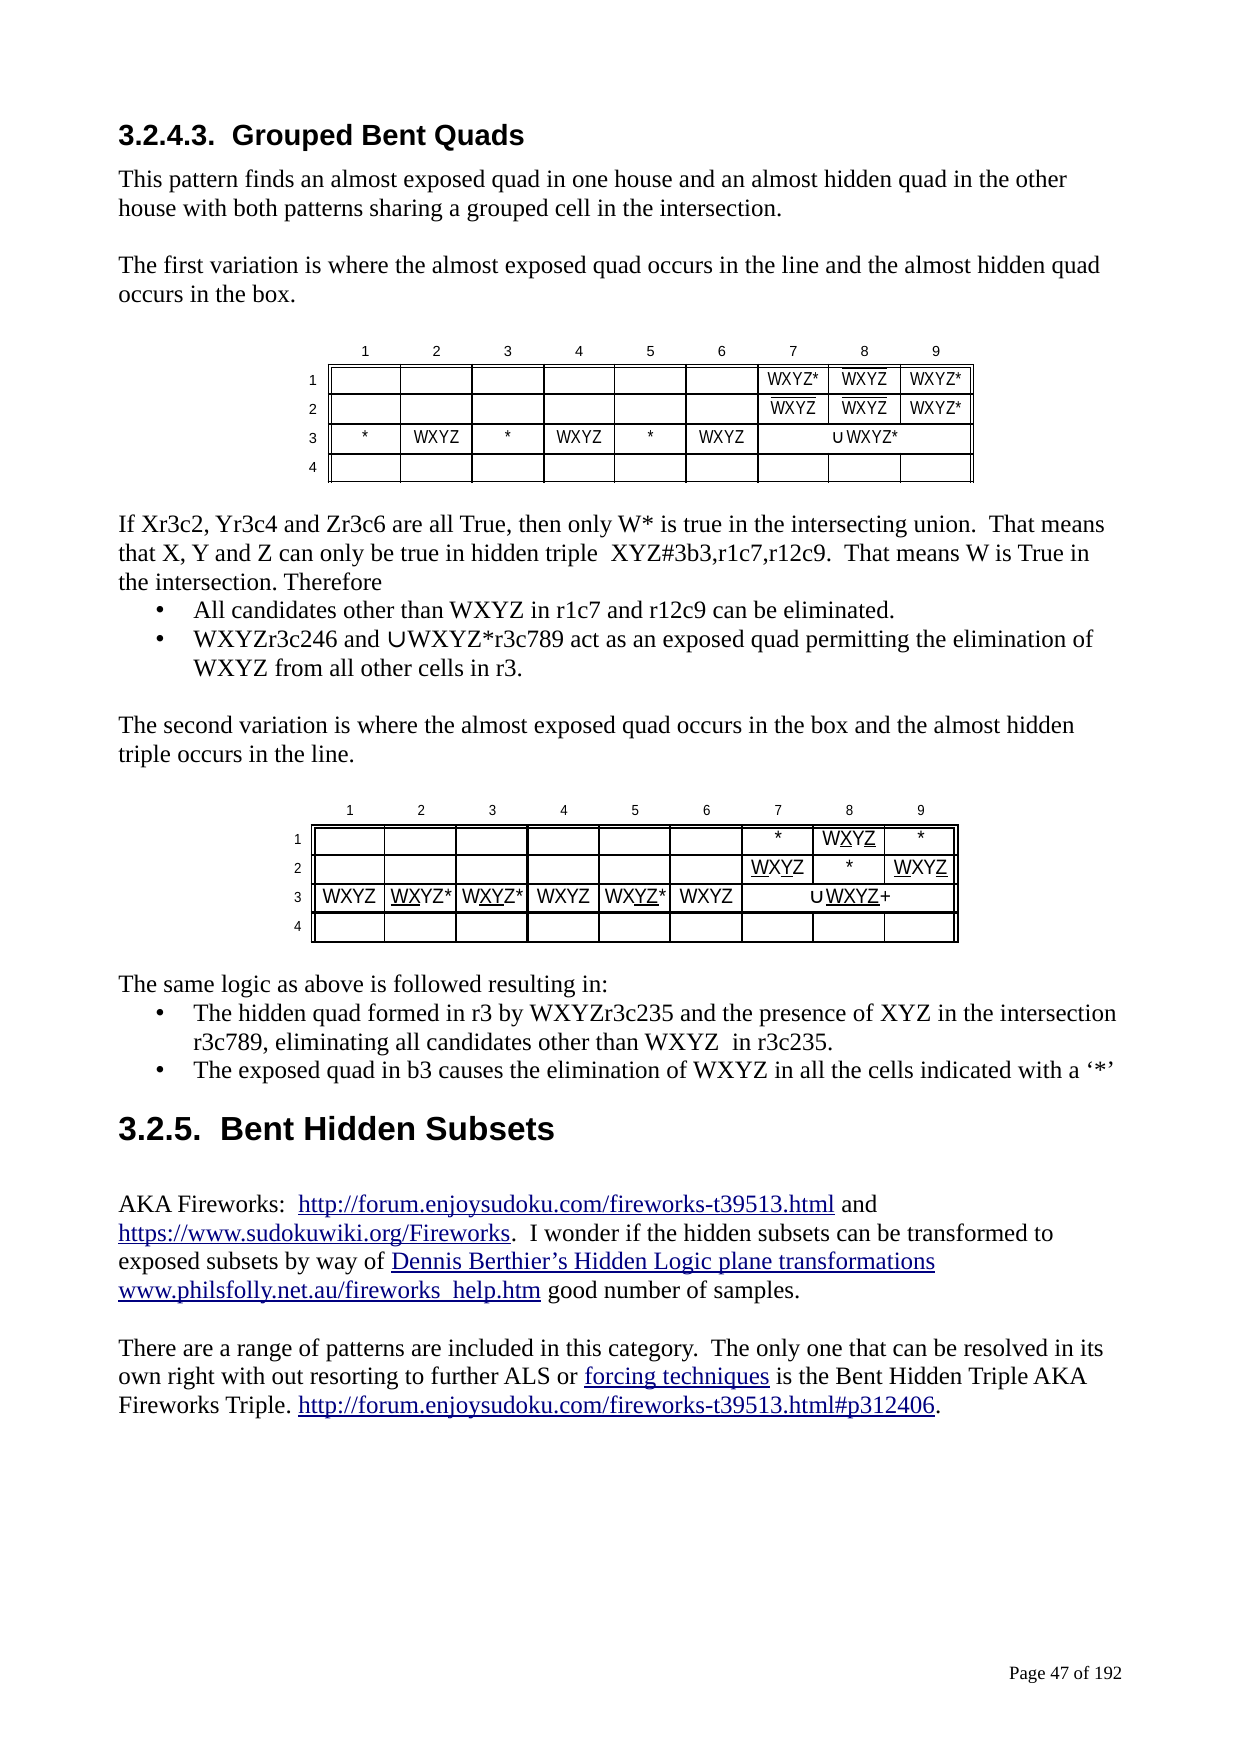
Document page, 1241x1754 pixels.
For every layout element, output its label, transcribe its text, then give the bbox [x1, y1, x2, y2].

text www.philsfolly.net.au/fireworks_help.htm good number of samples. [118, 1275, 1122, 1304]
text AKA Fireworks: http://forum.enjoysudoku.com/fireworks-t39513.html and https://www.sudokuwiki.org/Fireworks. I wonder if the hidden subsets can be transformed to exposed subsets by way of Dennis Berthier’s Hidden Logic plane transformations [118, 1189, 1122, 1275]
list WXYZr3c246 and ∪WXYZ*r3c789 act as an exposed quad permitting the elimination of WXYZ from all other cells in r3. [156, 624, 1122, 682]
subtitle Bent Hidden Subsets [118, 1109, 1122, 1148]
text The first variation is where the almost exposed quad occurs in the line and the almost hidden quad occurs in the box. [118, 250, 1122, 308]
list The hidden quad formed in r3 by WXYZr3c235 and the presence of XYZ in the intersection r3c789, eliminating all candidates other than WXYZ in r3c235. [156, 998, 1122, 1055]
text The second variation is where the almost exposed quad occurs in the box and the almost hidden triple occurs in the line. [118, 710, 1122, 768]
text The same logic as above is followed resulting in: [118, 969, 1122, 998]
text There are a range of patterns are included in this category. The only one that can be resolved in its own right with out resorting to further ALS or forcing techniques is the Bent Hidden Triple AKA Fireworks Triple. http://forum.enjoysudoku.com/fireworks-t39513.html#p312406. [118, 1333, 1122, 1419]
subtitle Grouped Bent Quads [118, 118, 1122, 152]
list The exposed quad in b3 causes the elimination of WXYZ in all the cells indicated with a ‘*’ [156, 1055, 1122, 1084]
text This pattern finds an almost exposed quad in one house and an almost hidden quad in the other house with both patterns sharing a grouped cell in the intersection. [118, 164, 1122, 222]
text If Xr3c2, Yr3c4 and Zr3c6 are all True, then only W* is true in the intersecting union. That means that X, Y and Z can only be true in hidden triple XYZ#3b3,r1c7,r12c9. That means W is True in the intersection. Therefore [118, 509, 1122, 595]
list All candidates other than WXYZ in r1c7 and r12c9 can be eliminated. [156, 595, 1122, 624]
